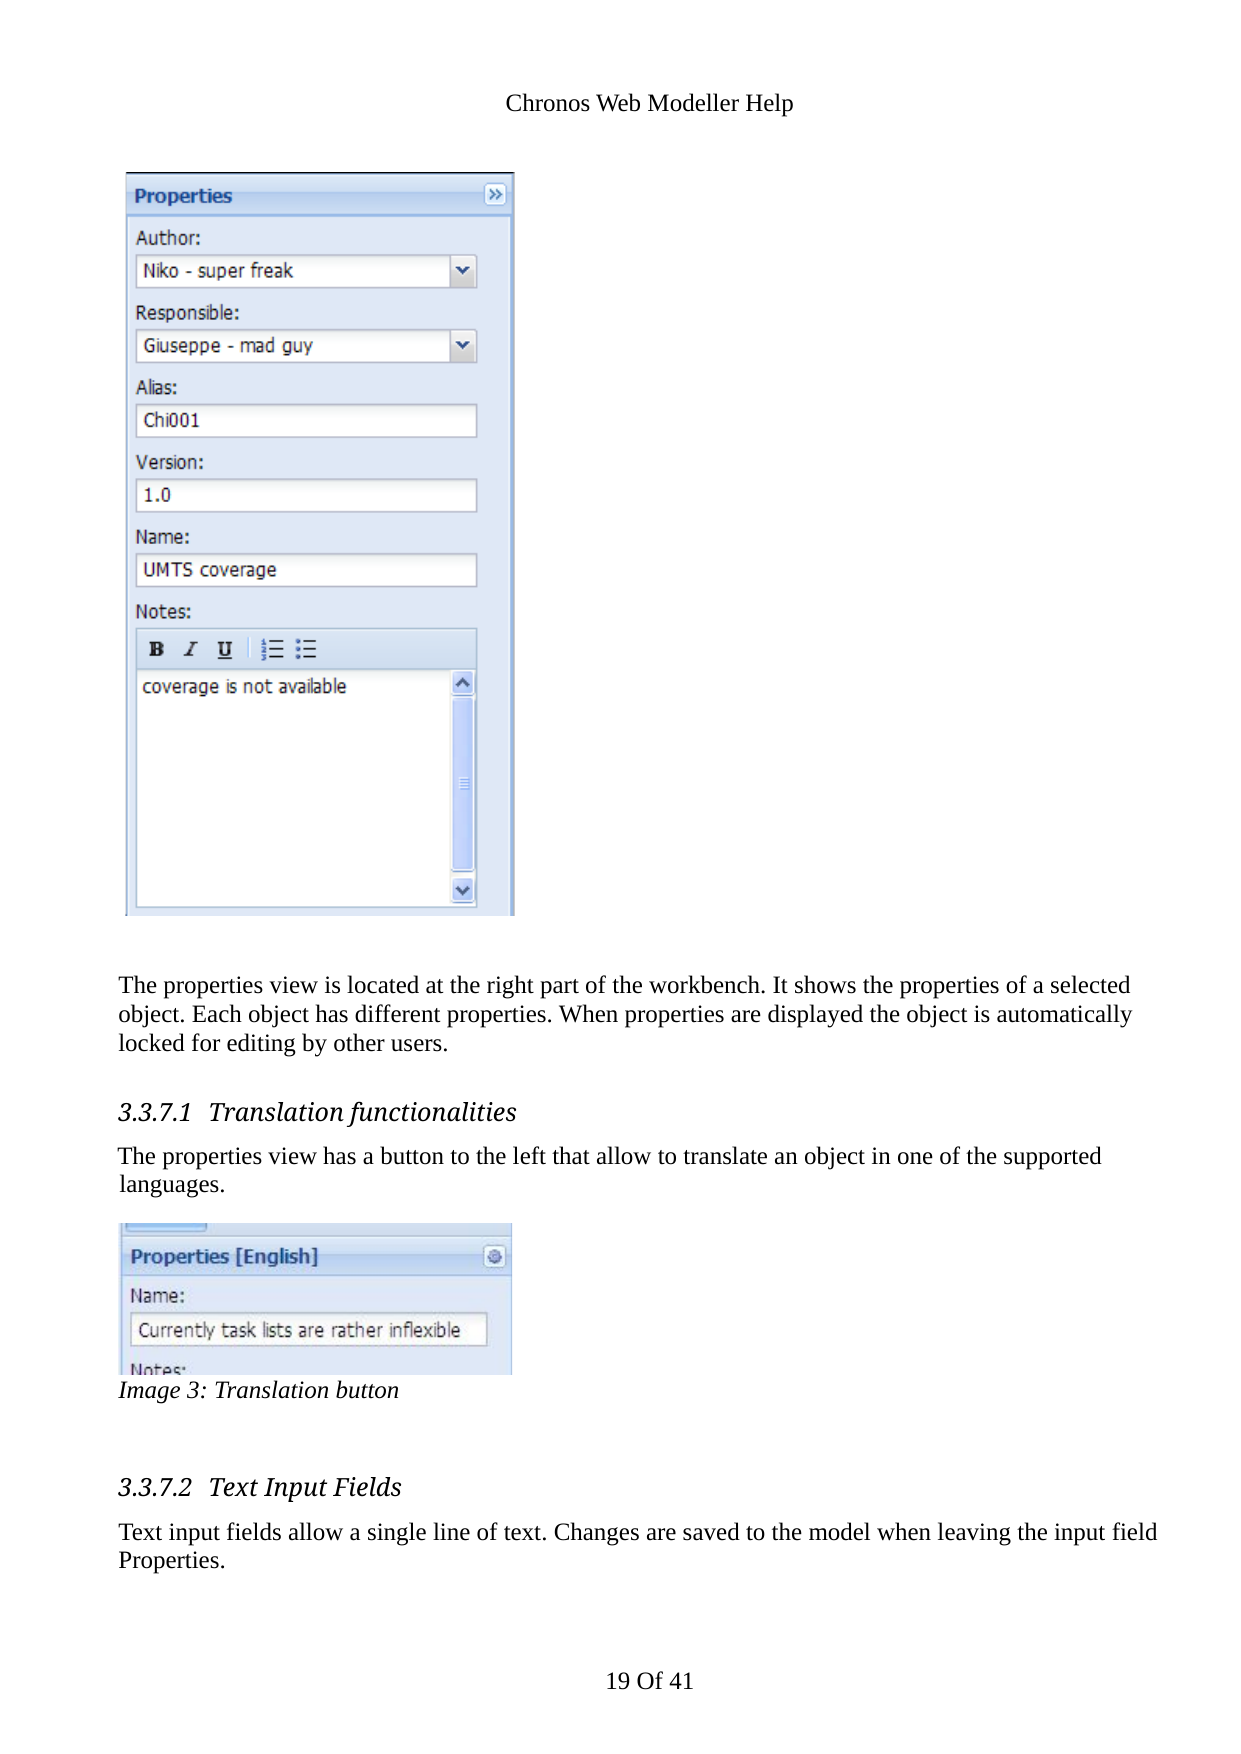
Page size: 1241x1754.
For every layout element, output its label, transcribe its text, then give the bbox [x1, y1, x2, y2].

picture [125, 172, 515, 916]
subtitle Text Input Fields [118, 1470, 1181, 1504]
text Image 3: Translation button [118, 1375, 512, 1404]
subtitle Translation functionalities [118, 1094, 1181, 1128]
picture [118, 1223, 513, 1375]
text The properties view has a button to the left that allow to translate an object in one of the supported languages. [117, 1141, 1181, 1198]
text Text input fields allow a single line of text. Changes are saved to the model when leaving the input field Properties. [118, 1517, 1181, 1574]
text The properties view is located at the right part of the workbench. It shows the properties of a selected object. Each object has different properties. When properties are displayed the object is automatically locked for editing by other users. [118, 971, 1181, 1057]
